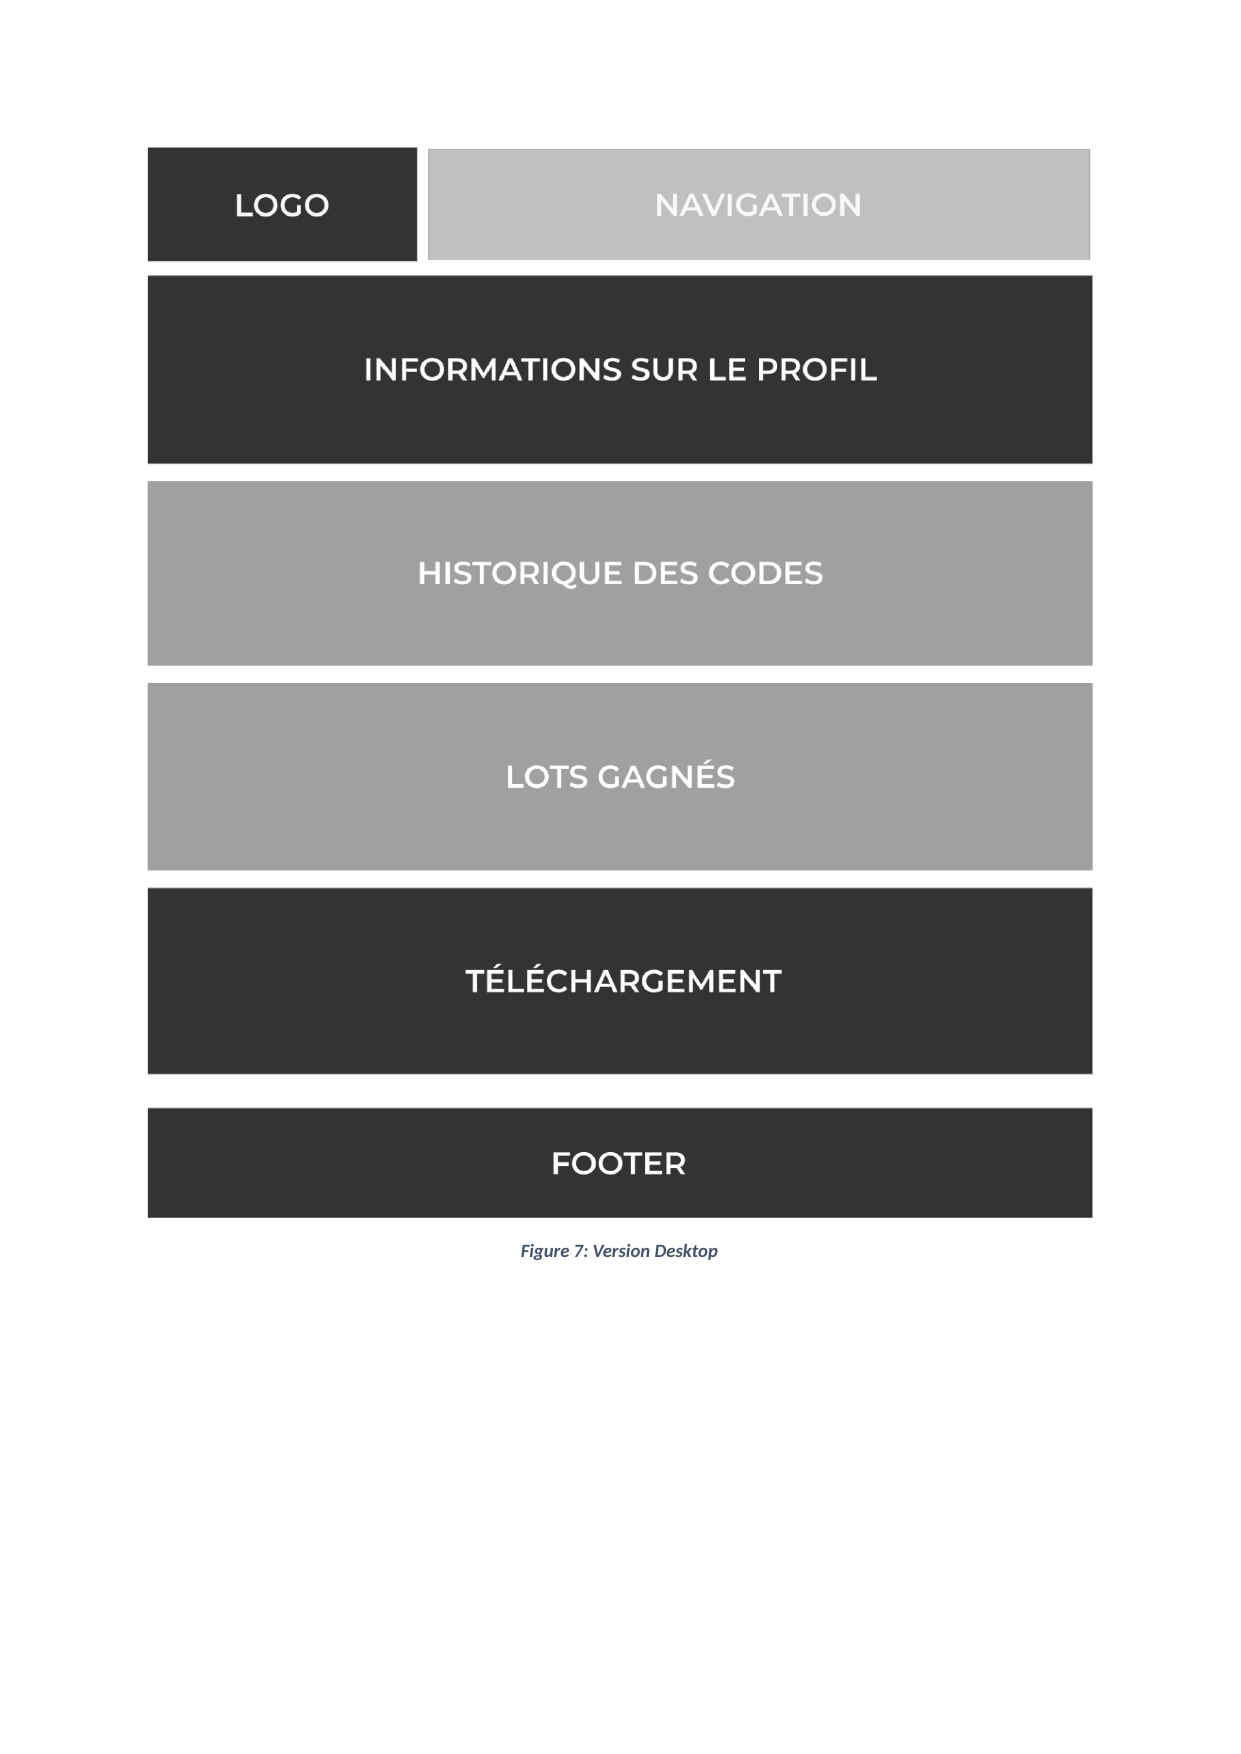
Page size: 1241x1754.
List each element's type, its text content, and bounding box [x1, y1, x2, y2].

text Figure 7: Version Desktop [148, 1239, 1093, 1262]
